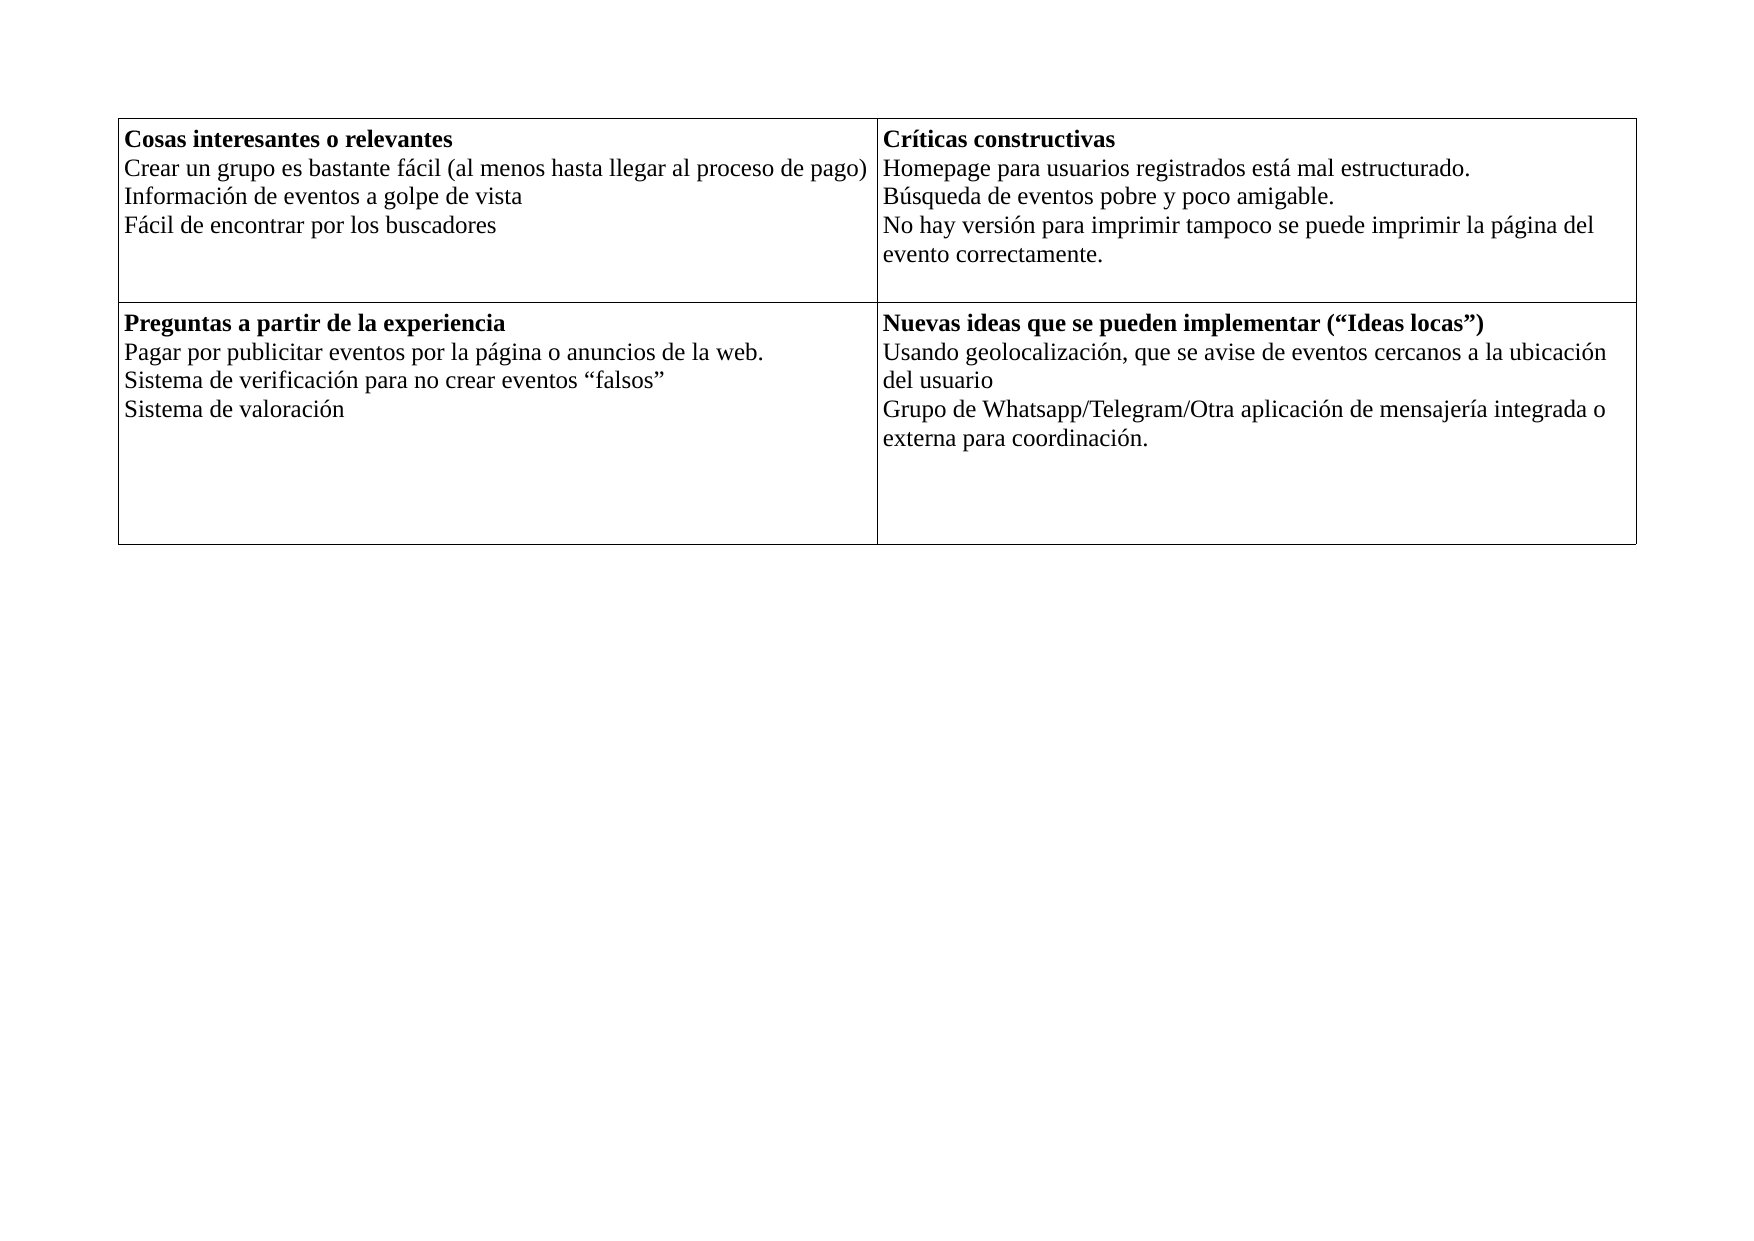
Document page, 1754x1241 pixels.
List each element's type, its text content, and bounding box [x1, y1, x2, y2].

table_header Críticas constructivas Homepage para usuarios registrados está mal estructurado. Búsqueda de eventos pobre y poco amigable. No hay versión para imprimir tampoco se puede imprimir la página del evento correctamente. [878, 119, 1636, 302]
table_cell Nuevas ideas que se pueden implementar (“Ideas locas”) Usando geolocalización, que se avise de eventos cercanos a la ubicación del usuario Grupo de Whatsapp/Telegram/Otra aplicación de mensajería integrada o externa para coordinación. [878, 303, 1636, 544]
table_header Cosas interesantes o relevantes Crear un grupo es bastante fácil (al menos hasta llegar al proceso de pago) Información de eventos a golpe de vista Fácil de encontrar por los buscadores [119, 119, 877, 302]
table_cell Preguntas a partir de la experiencia Pagar por publicitar eventos por la página o anuncios de la web. Sistema de verificación para no crear eventos “falsos” Sistema de valoración [119, 303, 877, 544]
